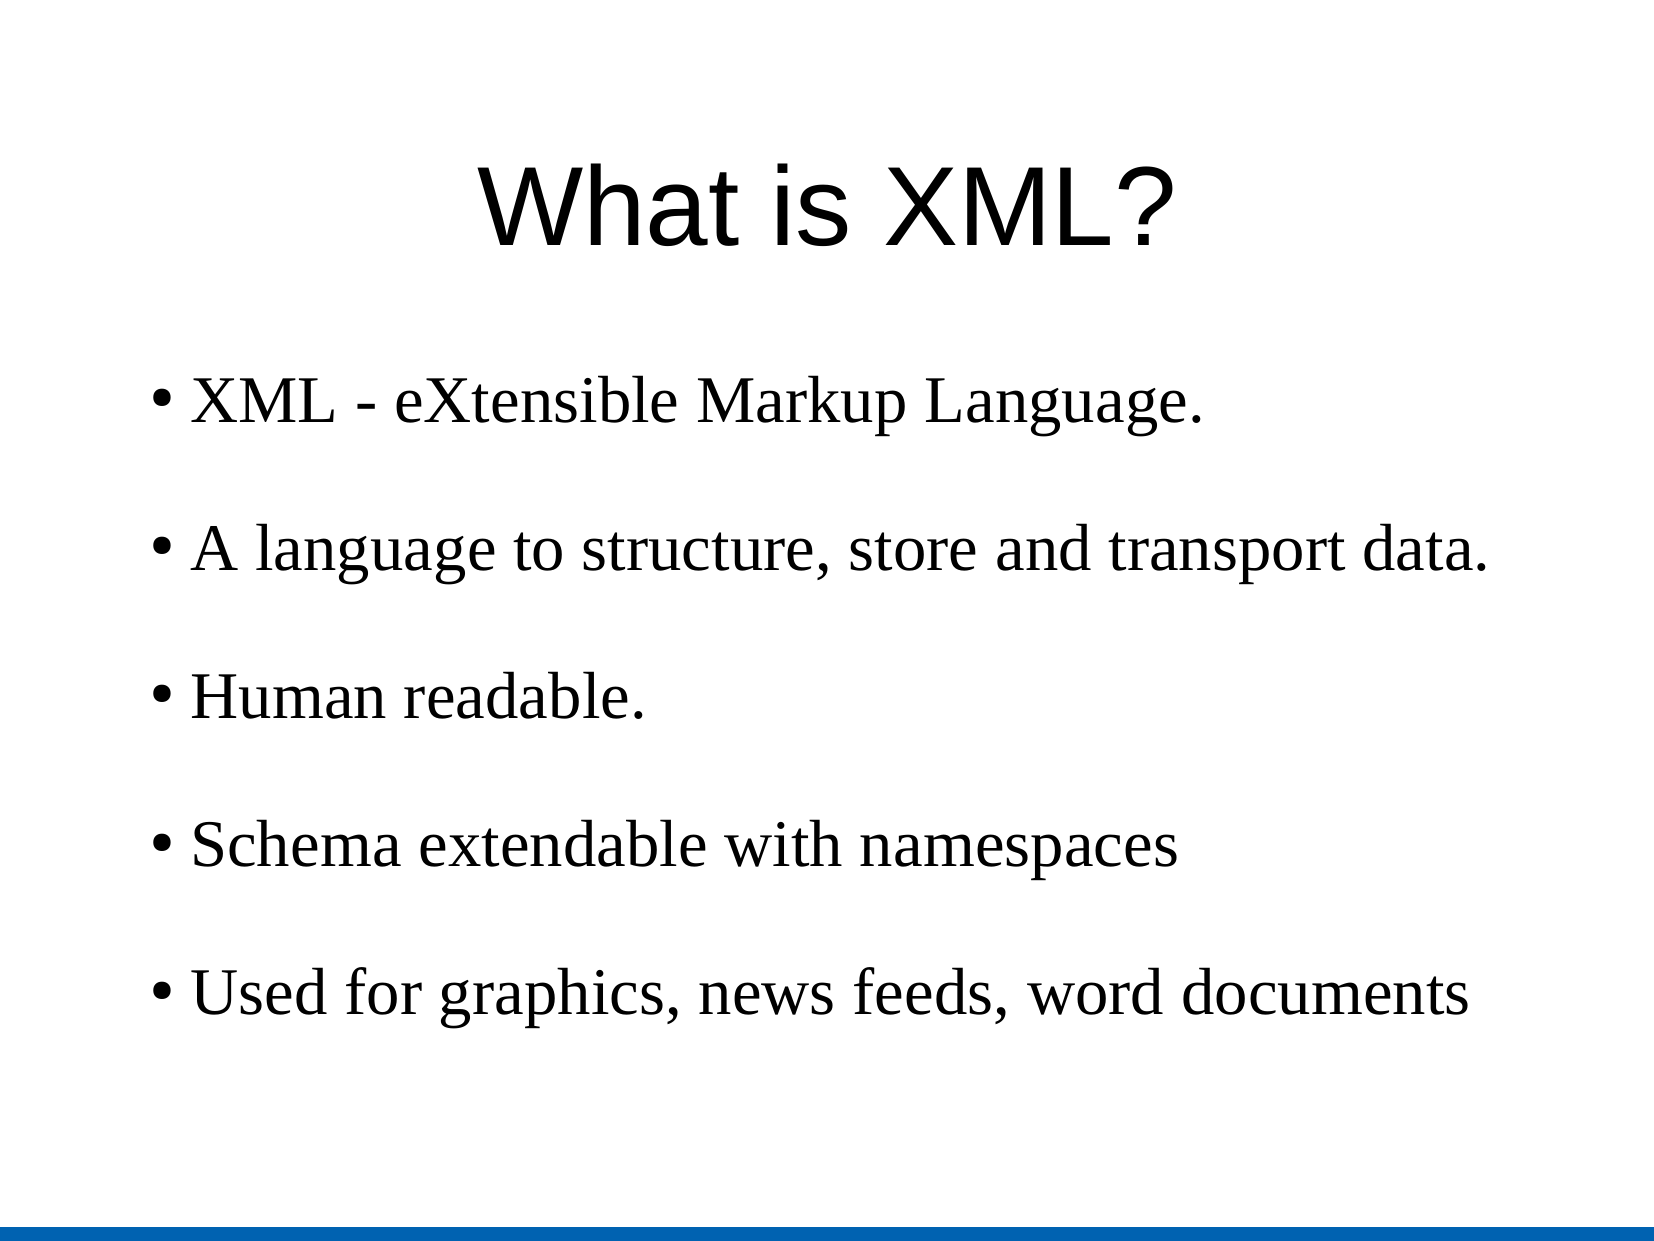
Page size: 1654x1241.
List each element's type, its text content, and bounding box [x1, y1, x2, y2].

subtitle XML - eXtensible Markup Language. A language to structure, store and transport data. Human readable. Schema extendable with namespaces Used for graphics, news feeds, word documents [150, 177, 1562, 1067]
title What is XML? [121, 102, 1533, 311]
